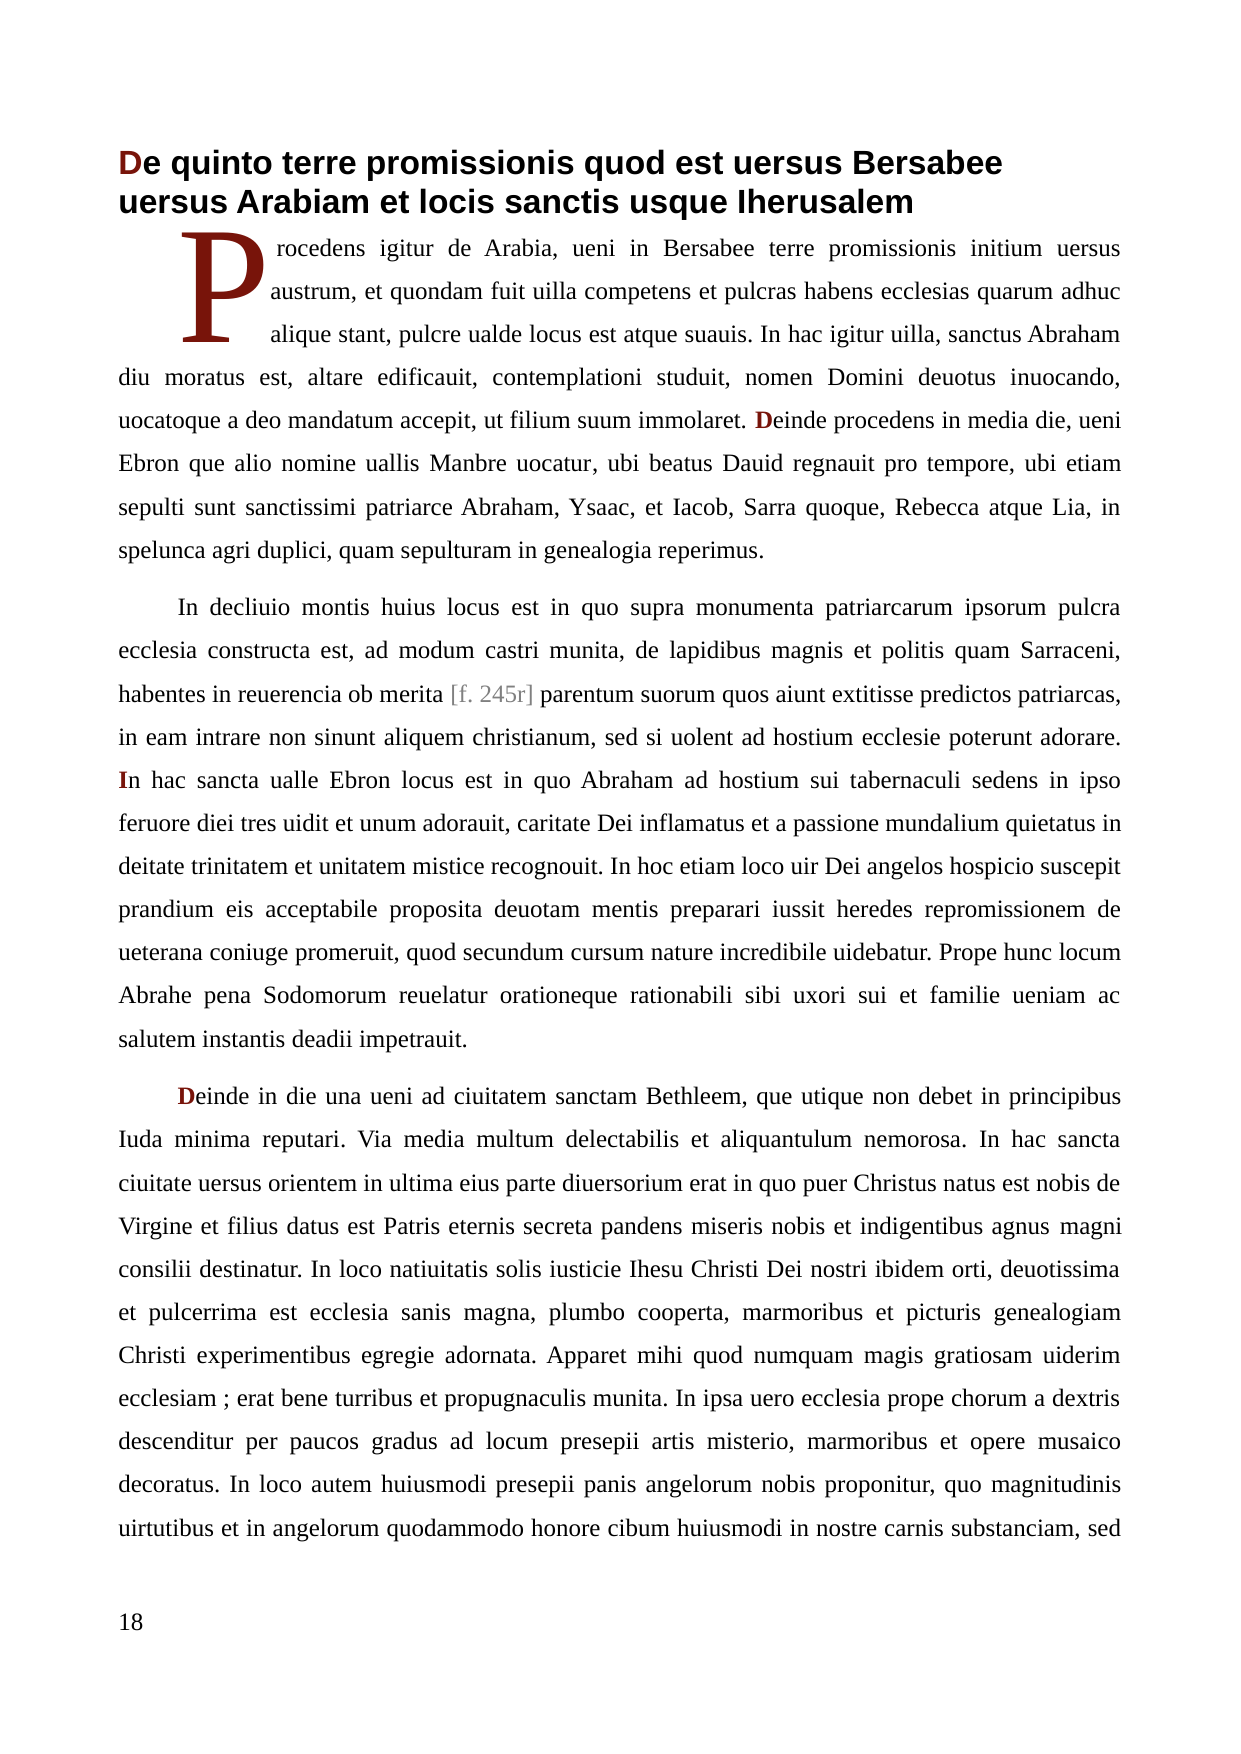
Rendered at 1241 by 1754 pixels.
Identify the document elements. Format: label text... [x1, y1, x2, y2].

text Deinde in die una ueni ad ciuitatem sanctam Bethleem, que utique non debet in principibus Iuda minima reputari. Via media multum delectabilis et aliquantulum nemorosa. In hac sancta ciuitate uersus orientem in ultima eius parte diuersorium erat in quo puer Christus natus est nobis de Virgine et filius datus est Patris eternis secreta pandens miseris nobis et indigentibus agnus magni consilii destinatur. In loco natiuitatis solis iusticie Ihesu Christi Dei nostri ibidem orti, deuotissima et pulcerrima est ecclesia sanis magna, plumbo cooperta, marmoribus et picturis genealogiam Christi experimentibus egregie adornata. Apparet mihi quod numquam magis gratiosam uiderim ecclesiam ; erat bene turribus et propugnaculis munita. In ipsa uero ecclesia prope chorum a dextris descenditur per paucos gradus ad locum presepii artis misterio, marmoribus et opere musaico decoratus. In loco autem huiusmodi presepii panis angelorum nobis proponitur, quo magnitudinis uirtutibus et in angelorum quodammodo honore cibum huiusmodi in nostre carnis substanciam, sed [118, 1081, 1122, 1541]
text In decliuio montis huius locus est in quo supra monumenta patriarcarum ipsorum pulcra ecclesia constructa est, ad modum castri munita, de lapidibus magnis et politis quam Sarraceni, habentes in reuerencia ob merita [f. 245r] parentum suorum quos aiunt extitisse predictos patriarcas, in eam intrare non sinunt aliquem christianum, sed si uolent ad hostium ecclesie poterunt adorare. In hac sancta ualle Ebron locus est in quo Abraham ad hostium sui tabernaculi sedens in ipso feruore diei tres uidit et unum adorauit, caritate Dei inflamatus et a passione mundalium quietatus in deitate trinitatem et unitatem mistice recognouit. In hoc etiam loco uir Dei angelos hospicio suscepit prandium eis acceptabile proposita deuotam mentis preparari iussit heredes repromissionem de ueterana coniuge promeruit, quod secundum cursum nature incredibile uidebatur. Prope hunc locum Abrahe pena Sodomorum reuelatur orationeque rationabili sibi uxori sui et familie ueniam ac salutem instantis deadii impetrauit. [118, 592, 1122, 1052]
subtitle Procedens igitur de Arabia, ueni in Bersabee terre promissionis initium uersus austrum, et quondam fuit uilla competens et pulcras habens ecclesias quarum adhuc alique stant, pulcre ualde locus est atque suauis. In hac igitur uilla, sanctus Abraham diu moratus est, altare edificauit, contemplationi studuit, nomen Domini deuotus inuocando, uocatoque a deo mandatum accepit, ut filium suum immolaret. Deinde procedens in media die, ueni Ebron que alio nomine uallis Manbre uocatur, ubi beatus Dauid regnauit pro tempore, ubi etiam sepulti sunt sanctissimi patriarce Abraham, Ysaac, et Iacob, Sarra quoque, Rebecca atque Lia, in spelunca agri duplici, quam sepulturam in genealogia reperimus. [118, 233, 1122, 563]
text De quinto terre promissionis quod est uersus Bersabee uersus Arabiam et locis sanctis usque Iherusalem [118, 143, 1122, 220]
